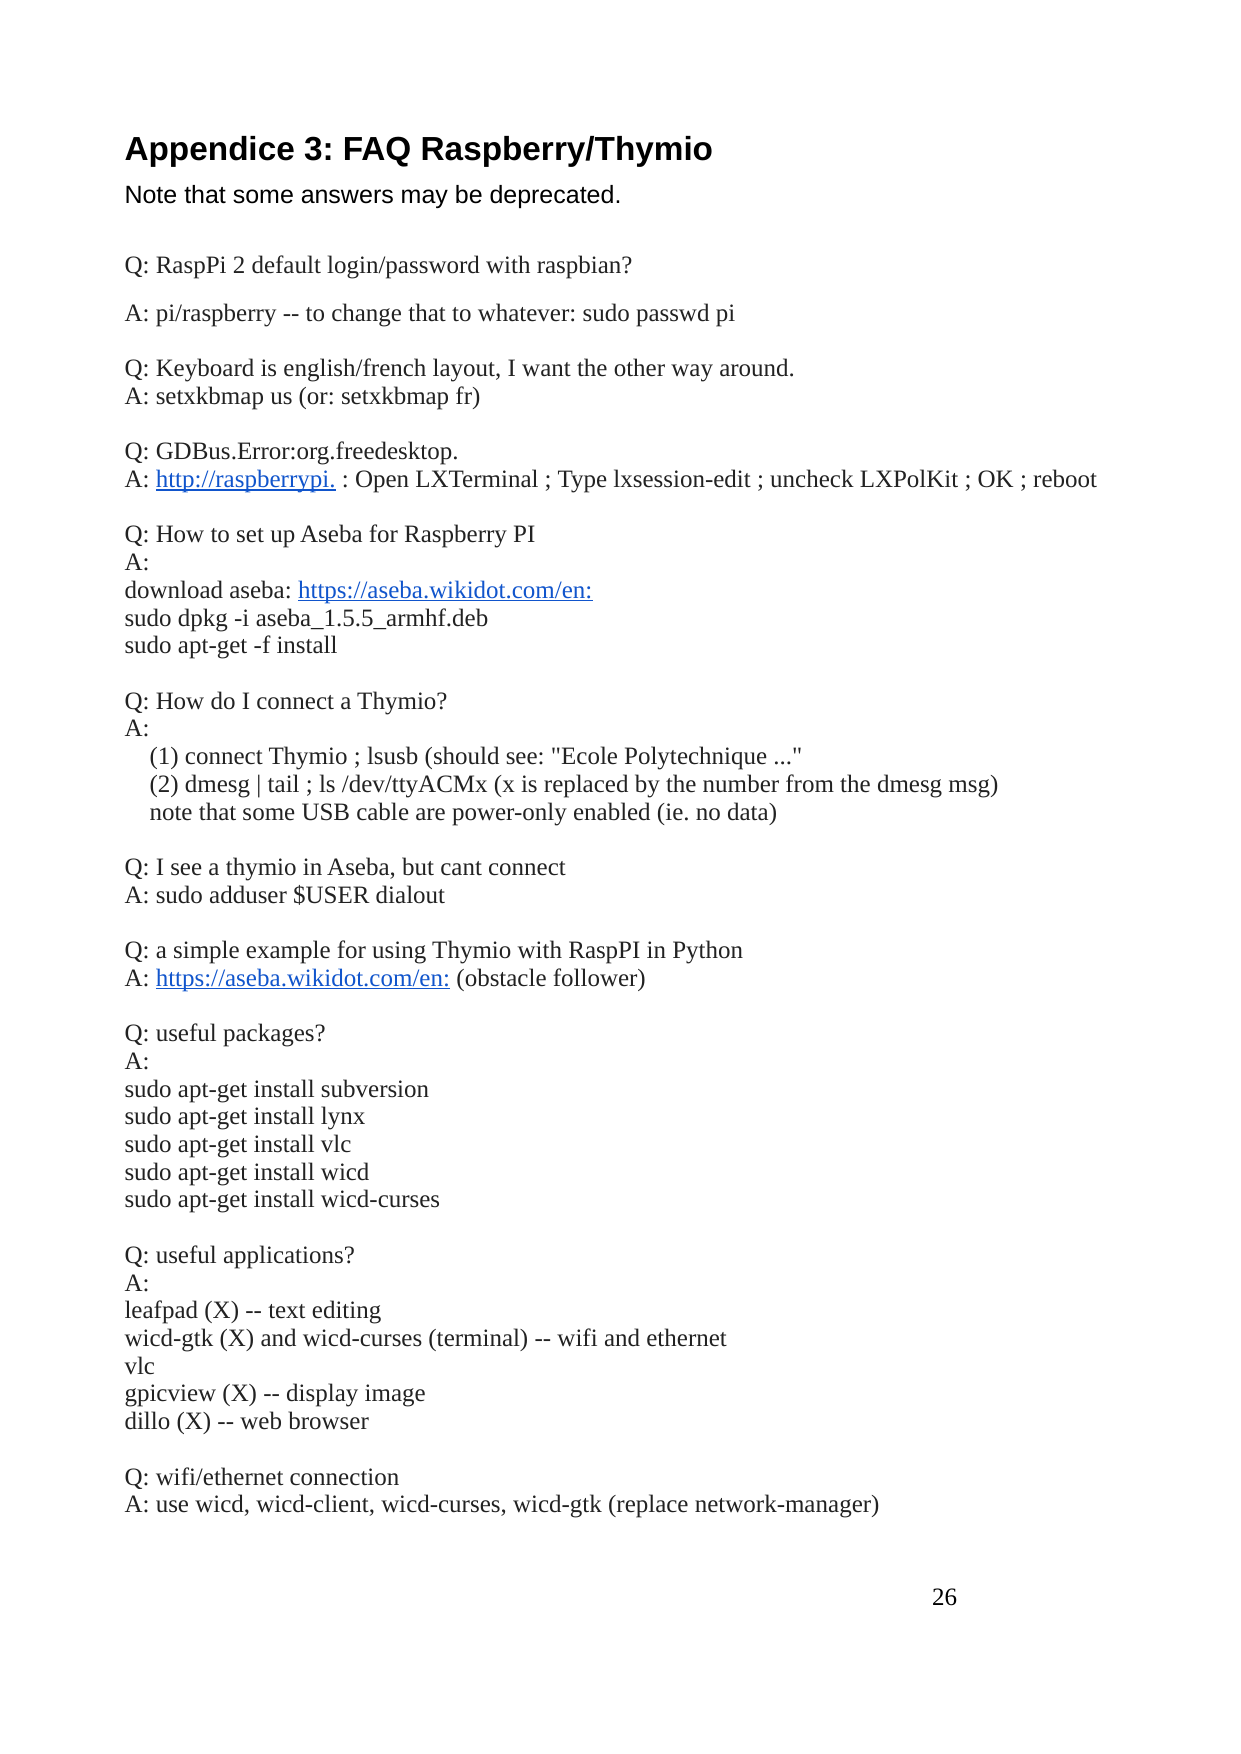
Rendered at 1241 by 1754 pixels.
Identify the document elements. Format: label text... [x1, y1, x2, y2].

text Q: How do I connect a Thymio? [118, 687, 1122, 714]
text Q: I see a thymio in Aseba, but cant connect [118, 853, 1122, 881]
text (2) dmesg | tail ; ls /dev/ttyACMx (x is replaced by the number from the dmesg msg) [118, 770, 1122, 798]
text A: https://aseba.wikidot.com/en: (obstacle follower) [118, 964, 1122, 992]
text Note that some answers may be deprecated. [118, 174, 1122, 208]
text A: sudo adduser $USER dialout [118, 881, 1122, 908]
text Q: How to set up Aseba for Raspberry PI [118, 521, 1122, 548]
text gpicview (X) -- display image [118, 1379, 1122, 1407]
text dillo (X) -- web browser [118, 1407, 1122, 1435]
text sudo apt-get install vlc [118, 1130, 1122, 1158]
text wicd-gtk (X) and wicd-curses (terminal) -- wifi and ethernet [118, 1324, 1122, 1352]
text Appendice 3: FAQ Raspberry/Thymio [118, 124, 1122, 168]
text Q: Keyboard is english/french layout, I want the other way around. [118, 354, 1122, 382]
text Q: useful applications? [118, 1241, 1122, 1269]
text Q: wifi/ethernet connection [118, 1463, 1122, 1490]
text sudo apt-get install wicd-curses [118, 1186, 1122, 1213]
text sudo apt-get install wicd [118, 1158, 1122, 1186]
text leafpad (X) -- text editing [118, 1296, 1122, 1324]
text vlc [118, 1352, 1122, 1379]
text Q: RaspPi 2 default login/password with raspbian? [118, 245, 1122, 279]
text A: use wicd, wicd-client, wicd-curses, wicd-gtk (replace network-manager) [118, 1490, 1122, 1518]
text Q: useful packages? [118, 1019, 1122, 1047]
text A: [118, 714, 1122, 742]
text Q: GDBus.Error:org.freedesktop. [118, 437, 1122, 465]
text (1) connect Thymio ; lsusb (should see: "Ecole Polytechnique ..." [118, 742, 1122, 770]
text sudo apt-get install subversion [118, 1075, 1122, 1102]
text A: http://raspberrypi. : Open LXTerminal ; Type lxsession-edit ; uncheck LXPolKit ; OK ; reboot [118, 465, 1122, 493]
text sudo apt-get install lynx [118, 1102, 1122, 1130]
text download aseba: https://aseba.wikidot.com/en: [118, 576, 1122, 604]
text sudo dpkg -i aseba_1.5.5_armhf.deb [118, 604, 1122, 631]
text Q: a simple example for using Thymio with RaspPI in Python [118, 936, 1122, 964]
text sudo apt-get -f install [118, 631, 1122, 659]
text A: [118, 548, 1122, 576]
text A: [118, 1047, 1122, 1075]
text A: pi/raspberry -- to change that to whatever: sudo passwd pi [118, 293, 1122, 327]
text A: [118, 1269, 1122, 1296]
text A: setxkbmap us (or: setxkbmap fr) [118, 382, 1122, 410]
text note that some USB cable are power-only enabled (ie. no data) [118, 798, 1122, 825]
